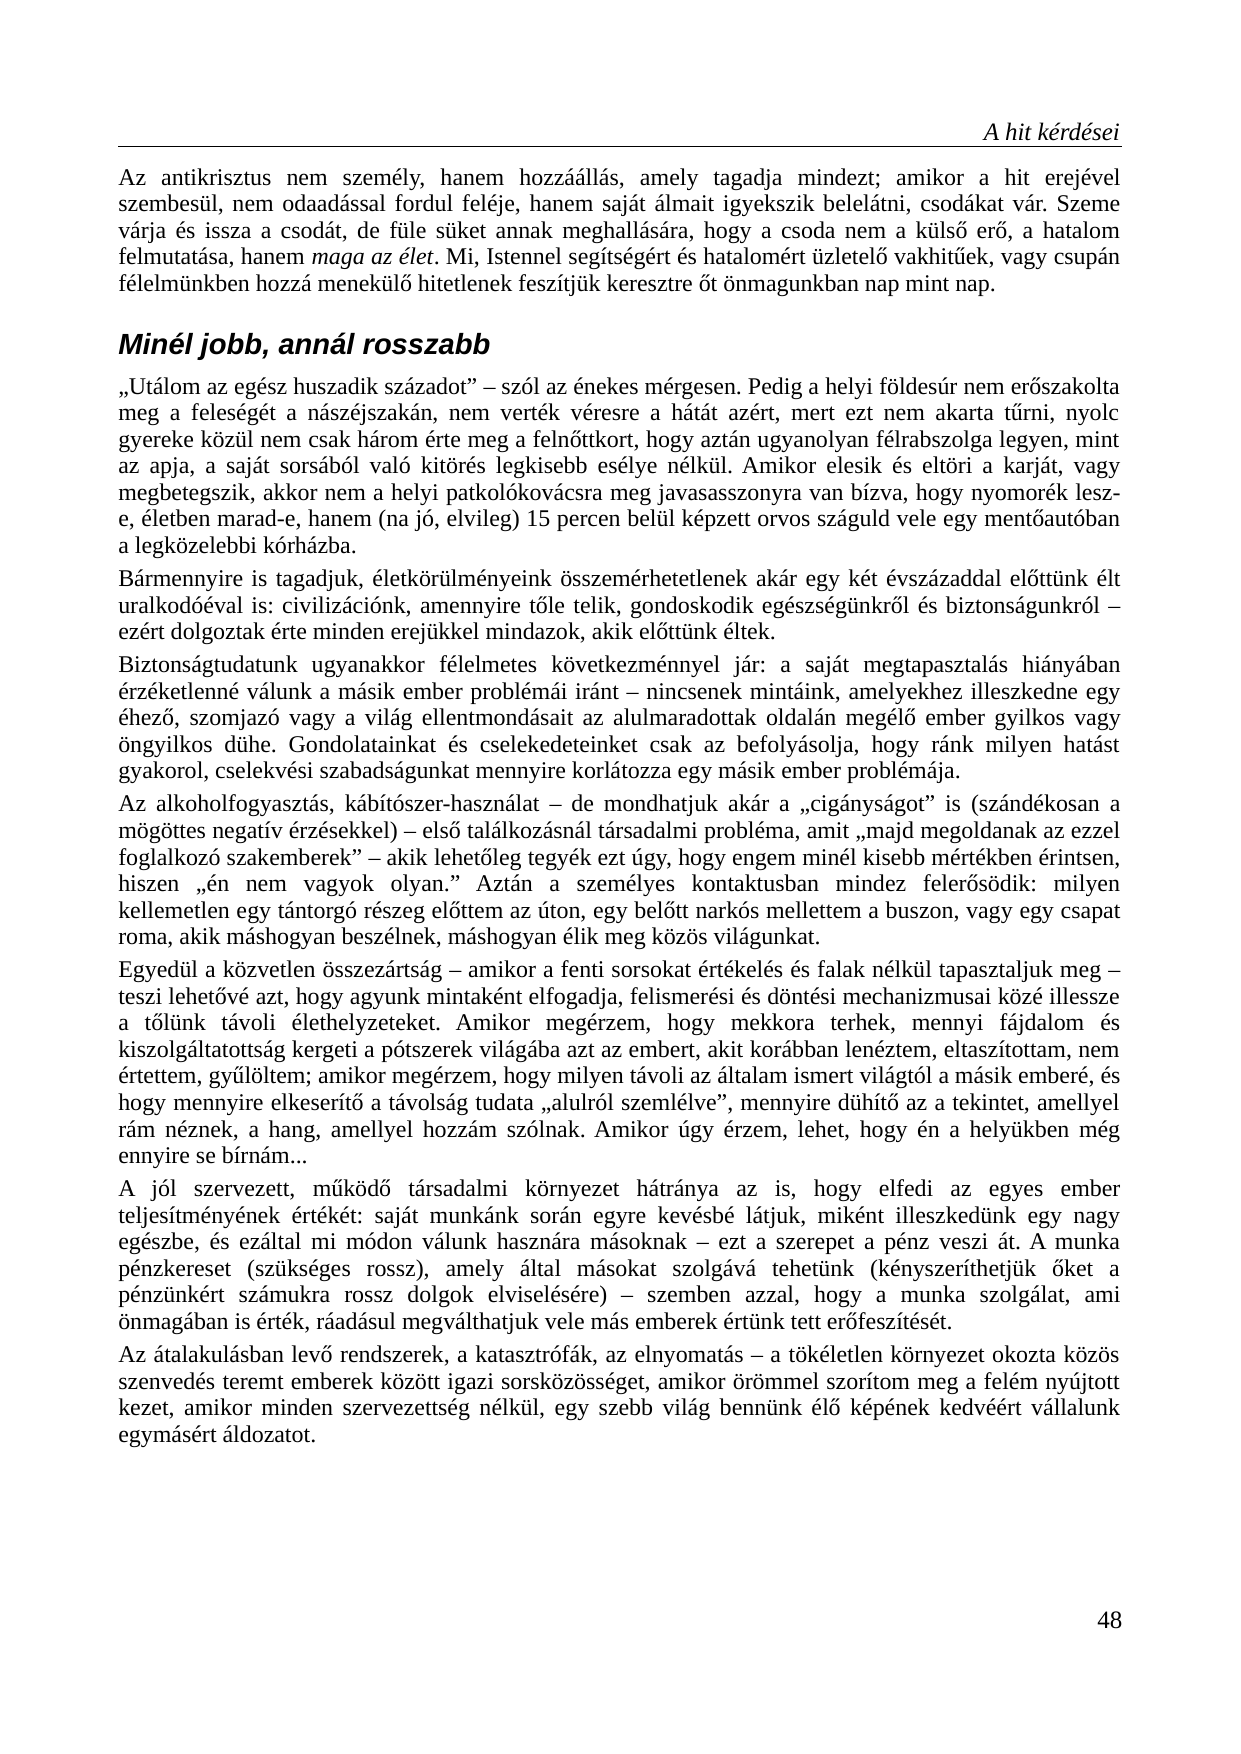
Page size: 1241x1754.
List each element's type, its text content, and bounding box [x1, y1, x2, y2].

text Az alkoholfogyasztás, kábítószer-használat – de mondhatjuk akár a „cigányságot” is (szándékosan a mögöttes negatív érzésekkel) – első találkozásnál társadalmi probléma, amit „majd megoldanak az ezzel foglalkozó szakemberek” – akik lehetőleg tegyék ezt úgy, hogy engem minél kisebb mértékben érintsen, hiszen „én nem vagyok olyan.” Aztán a személyes kontaktusban mindez felerősödik: milyen kellemetlen egy tántorgó részeg előttem az úton, egy belőtt narkós mellettem a buszon, vagy egy csapat roma, akik máshogyan beszélnek, máshogyan élik meg közös világunkat. [118, 791, 1122, 950]
text Biztonságtudatunk ugyanakkor félelmetes következménnyel jár: a saját megtapasztalás hiányában érzéketlenné válunk a másik ember problémái iránt – nincsenek mintáink, amelyekhez illeszkedne egy éhező, szomjazó vagy a világ ellentmondásait az alulmaradottak oldalán megélő ember gyilkos vagy öngyilkos dühe. Gondolatainkat és cselekedeteinket csak az befolyásolja, hogy ránk milyen hatást gyakorol, cselekvési szabadságunkat mennyire korlátozza egy másik ember problémája. [118, 651, 1122, 784]
subtitle Minél jobb, annál rosszabb [118, 328, 1122, 360]
text A jól szervezett, működő társadalmi környezet hátránya az is, hogy elfedi az egyes ember teljesítményének értékét: saját munkánk során egyre kevésbé látjuk, miként illeszkedünk egy nagy egészbe, és ezáltal mi módon válunk hasznára másoknak – ezt a szerepet a pénz veszi át. A munka pénzkereset (szükséges rossz), amely által másokat szolgává tehetünk (kényszeríthetjük őket a pénzünkért számukra rossz dolgok elviselésére) – szemben azzal, hogy a munka szolgálat, ami önmagában is érték, ráadásul megválthatjuk vele más emberek értünk tett erőfeszítését. [118, 1175, 1122, 1335]
text „Utálom az egész huszadik századot” – szól az énekes mérgesen. Pedig a helyi földesúr nem erőszakolta meg a feleségét a nászéjszakán, nem verték véresre a hátát azért, mert ezt nem akarta tűrni, nyolc gyereke közül nem csak három érte meg a felnőttkort, hogy aztán ugyanolyan félrabszolga legyen, mint az apja, a saját sorsából való kitörés legkisebb esélye nélkül. Amikor elesik és eltöri a karját, vagy megbetegszik, akkor nem a helyi patkolókovácsra meg javasasszonyra van bízva, hogy nyomorék lesz-e, életben marad-e, hanem (na jó, elvileg) 15 percen belül képzett orvos száguld vele egy mentőautóban a legközelebbi kórházba. [118, 373, 1122, 559]
text Bármennyire is tagadjuk, életkörülményeink összemérhetetlenek akár egy két évszázaddal előttünk élt uralkodóéval is: civilizációnk, amennyire tőle telik, gondoskodik egészségünkről és biztonságunkról – ezért dolgoztak érte minden erejükkel mindazok, akik előttünk éltek. [118, 565, 1122, 645]
text Az átalakulásban levő rendszerek, a katasztrófák, az elnyomatás – a tökéletlen környezet okozta közös szenvedés teremt emberek között igazi sorsközösséget, amikor örömmel szorítom meg a felém nyújtott kezet, amikor minden szervezettség nélkül, egy szebb világ bennünk élő képének kedvéért vállalunk egymásért áldozatot. [118, 1341, 1122, 1447]
text Egyedül a közvetlen összezártság – amikor a fenti sorsokat értékelés és falak nélkül tapasztaljuk meg – teszi lehetővé azt, hogy agyunk mintaként elfogadja, felismerési és döntési mechanizmusai közé illessze a tőlünk távoli élethelyzeteket. Amikor megérzem, hogy mekkora terhek, mennyi fájdalom és kiszolgáltatottság kergeti a pótszerek világába azt az embert, akit korábban lenéztem, eltaszítottam, nem értettem, gyűlöltem; amikor megérzem, hogy milyen távoli az általam ismert világtól a másik emberé, és hogy mennyire elkeserítő a távolság tudata „alulról szemlélve”, mennyire dühítő az a tekintet, amellyel rám néznek, a hang, amellyel hozzám szólnak. Amikor úgy érzem, lehet, hogy én a helyükben még ennyire se bírnám... [118, 956, 1122, 1169]
text Az antikrisztus nem személy, hanem hozzáállás, amely tagadja mindezt; amikor a hit erejével szembesül, nem odaadással fordul feléje, hanem saját álmait igyekszik belelátni, csodákat vár. Szeme várja és issza a csodát, de füle süket annak meghallására, hogy a csoda nem a külső erő, a hatalom felmutatása, hanem maga az élet. Mi, Istennel segítségért és hatalomért üzletelő vakhitűek, vagy csupán félelmünkben hozzá menekülő hitetlenek feszítjük keresztre őt önmagunkban nap mint nap. [118, 164, 1122, 296]
